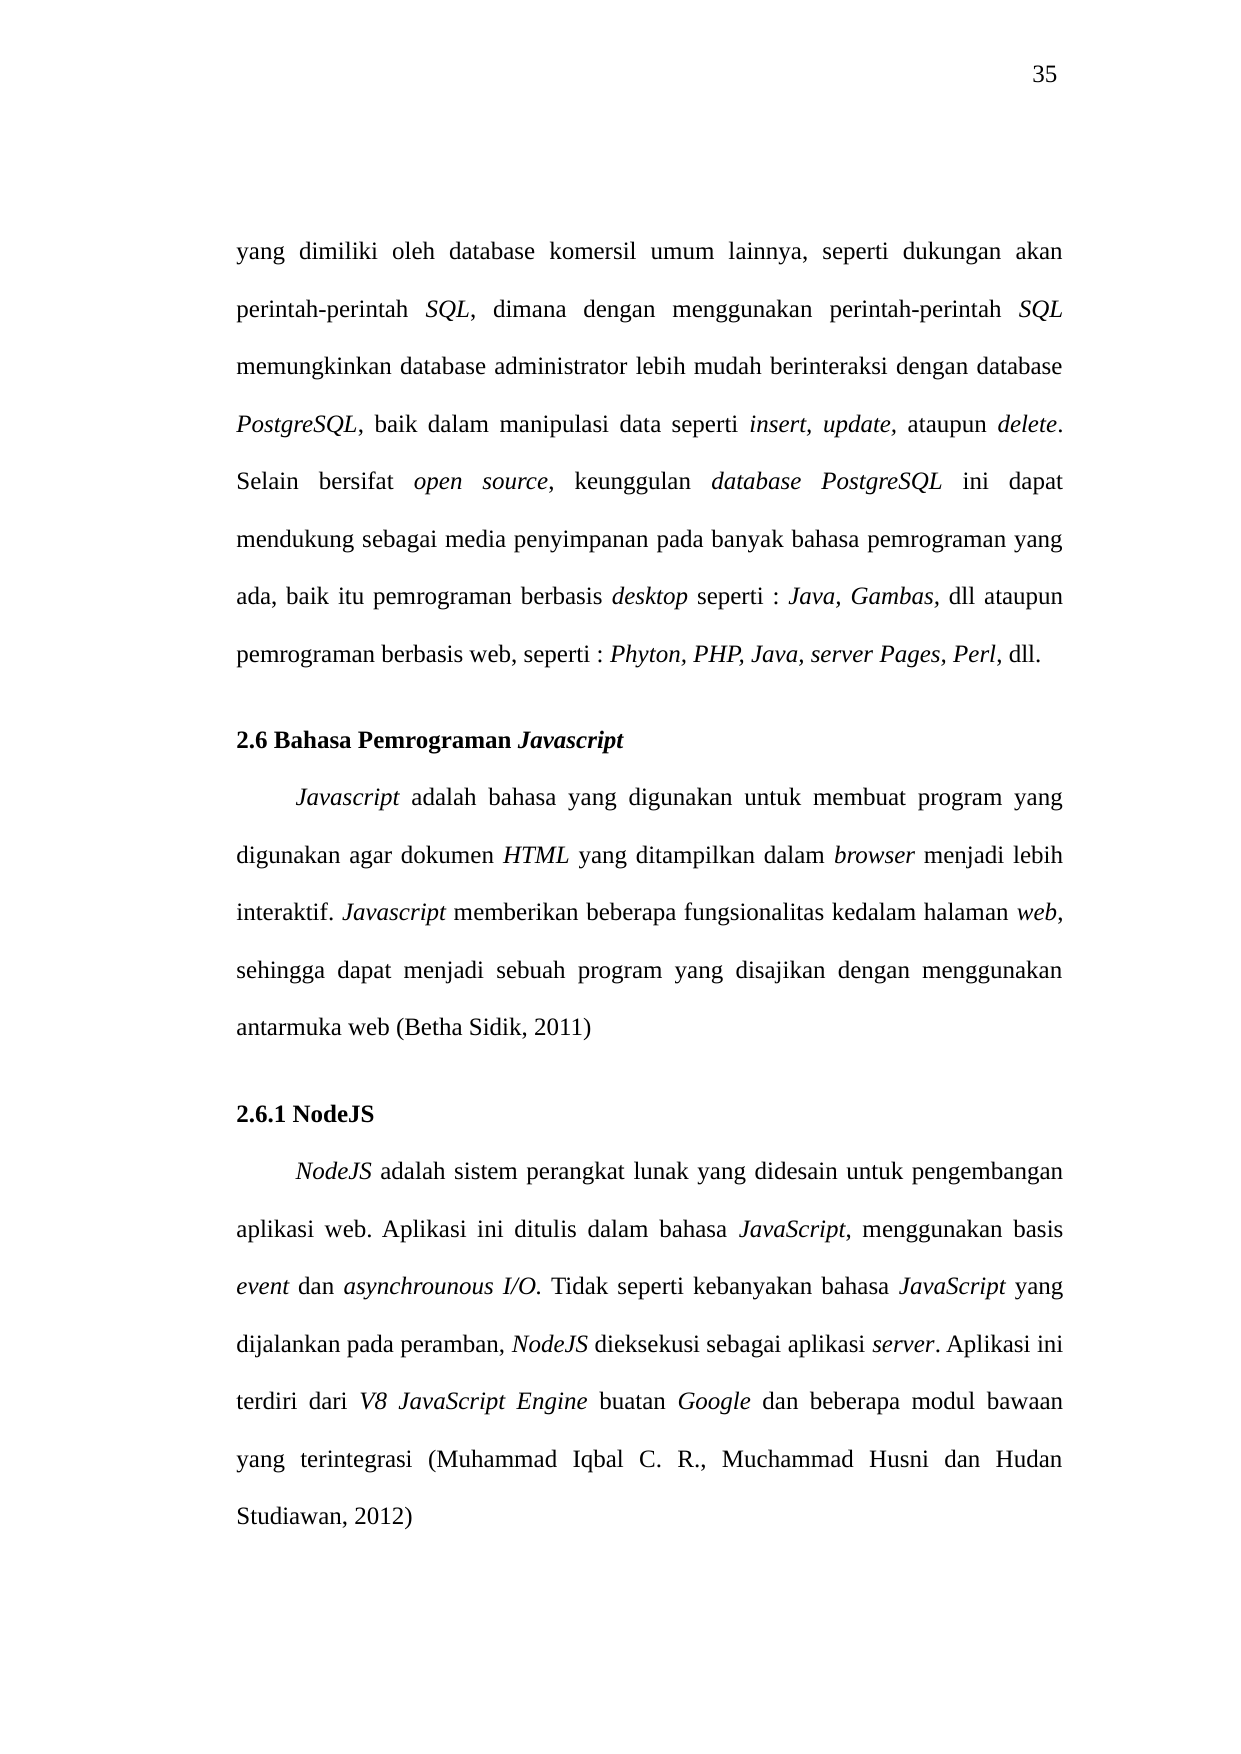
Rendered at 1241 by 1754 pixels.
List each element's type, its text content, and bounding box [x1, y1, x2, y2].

subtitle 2.6.1 NodeJS [236, 1099, 1063, 1127]
text NodeJS adalah sistem perangkat lunak yang didesain untuk pengembangan aplikasi web. Aplikasi ini ditulis dalam bahasa JavaScript, menggunakan basis event dan asynchrounous I/O. Tidak seperti kebanyakan bahasa JavaScript yang dijalankan pada peramban, NodeJS dieksekusi sebagai aplikasi server. Aplikasi ini terdiri dari V8 JavaScript Engine buatan Google dan beberapa modul bawaan yang terintegrasi (Muhammad Iqbal C. R., Muchammad Husni dan Hudan Studiawan, 2012) [236, 1156, 1063, 1530]
text yang dimiliki oleh database komersil umum lainnya, seperti dukungan akan perintah-perintah SQL, dimana dengan menggunakan perintah-perintah SQL memungkinkan database administrator lebih mudah berinteraksi dengan database PostgreSQL, baik dalam manipulasi data seperti insert, update, ataupun delete. Selain bersifat open source, keunggulan database PostgreSQL ini dapat mendukung sebagai media penyimpanan pada banyak bahasa pemrograman yang ada, baik itu pemrograman berbasis desktop seperti : Java, Gambas, dll ataupun pemrograman berbasis web, seperti : Phyton, PHP, Java, server Pages, Perl, dll. [236, 236, 1063, 667]
subtitle 2.6 Bahasa Pemrograman Javascript [236, 725, 1063, 754]
text Javascript adalah bahasa yang digunakan untuk membuat program yang digunakan agar dokumen HTML yang ditampilkan dalam browser menjadi lebih interaktif. Javascript memberikan beberapa fungsionalitas kedalam halaman web, sehingga dapat menjadi sebuah program yang disajikan dengan menggunakan antarmuka web (Betha Sidik, 2011) [236, 782, 1063, 1041]
